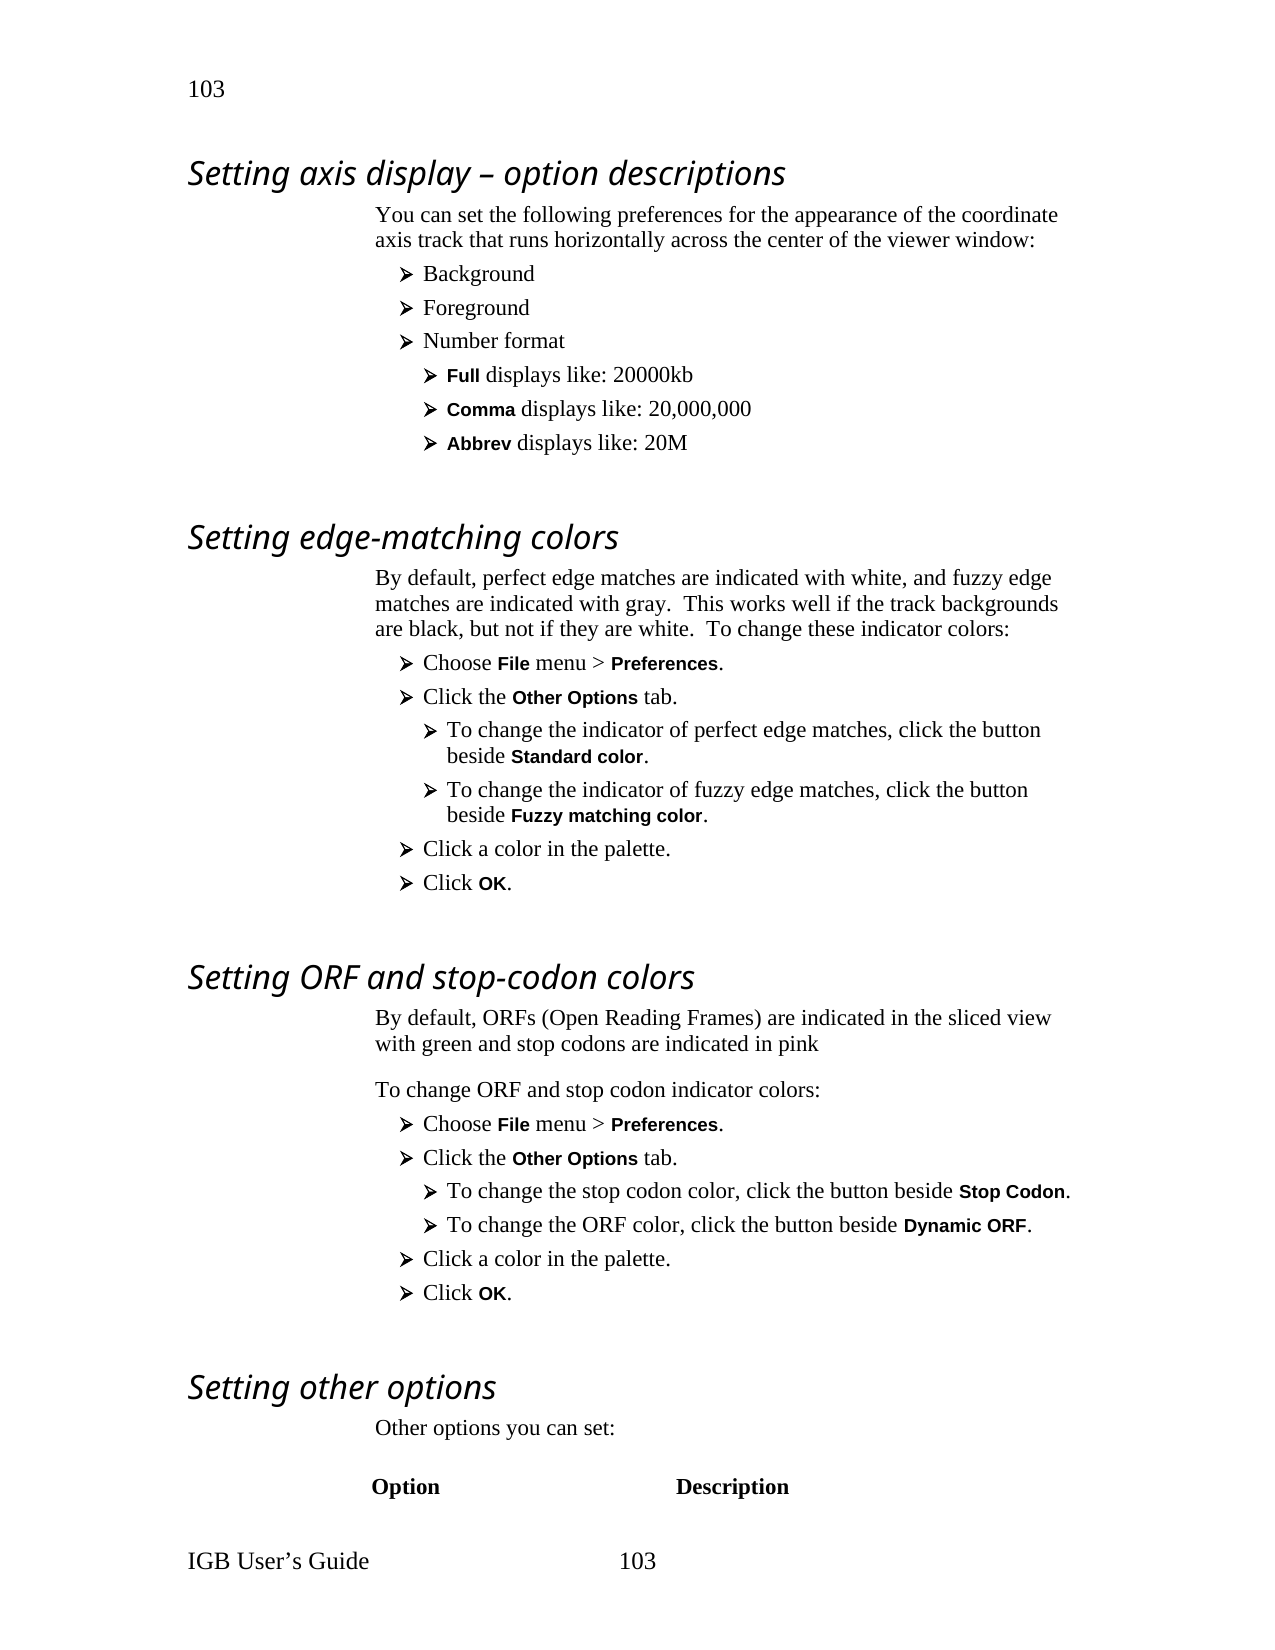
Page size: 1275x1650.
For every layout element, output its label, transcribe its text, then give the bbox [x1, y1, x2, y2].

list Number format [399, 328, 1087, 354]
list Click OK. [399, 869, 1087, 895]
list Full displays like: 20000kb [423, 362, 1087, 387]
list To change the indicator of perfect edge matches, click the button beside Standard color. [423, 717, 1087, 768]
subtitle Setting edge-matching colors [187, 514, 1087, 559]
table_header Option [360, 1462, 664, 1499]
text By default, ORFs (Open Reading Frames) are indicated in the sliced view with green and stop codons are indicated in pink [375, 1005, 1087, 1056]
list Comma displays like: 20,000,000 [423, 396, 1087, 421]
list Abbrev displays like: 20M [423, 429, 1087, 455]
text By default, perfect edge matches are indicated with white, and fuzzy edge matches are indicated with gray. This works well if the track backgrounds are black, but not if they are white. To change these indicator colors: [375, 565, 1087, 642]
list Click the Other Options tab. [399, 684, 1087, 709]
list To change the ORF color, click the button beside Dynamic ORF. [423, 1212, 1087, 1237]
list Choose File menu > Preferences. [399, 650, 1087, 675]
text You can set the following preferences for the appearance of the coordinate axis track that runs horizontally across the center of the viewer window: [375, 202, 1087, 252]
list Foreground [399, 294, 1087, 320]
list Click OK. [399, 1279, 1087, 1305]
list Click a color in the palette. [399, 1246, 1087, 1271]
list To change the stop codon color, click the button beside Stop Codon. [423, 1178, 1087, 1204]
list Click a color in the palette. [399, 836, 1087, 861]
subtitle Setting axis display – option descriptions [187, 150, 1087, 195]
text Other options you can set: [375, 1415, 1087, 1441]
list Background [399, 261, 1087, 286]
subtitle Setting other options [187, 1364, 1087, 1409]
subtitle Setting ORF and stop-codon colors [187, 954, 1087, 999]
list To change the indicator of fuzzy edge matches, click the button beside Fuzzy matching color. [423, 777, 1087, 827]
table_header Description [665, 1462, 1087, 1499]
list Click the Other Options tab. [399, 1144, 1087, 1170]
text To change ORF and stop codon indicator colors: [375, 1077, 1087, 1102]
list Choose File menu > Preferences. [399, 1111, 1087, 1136]
